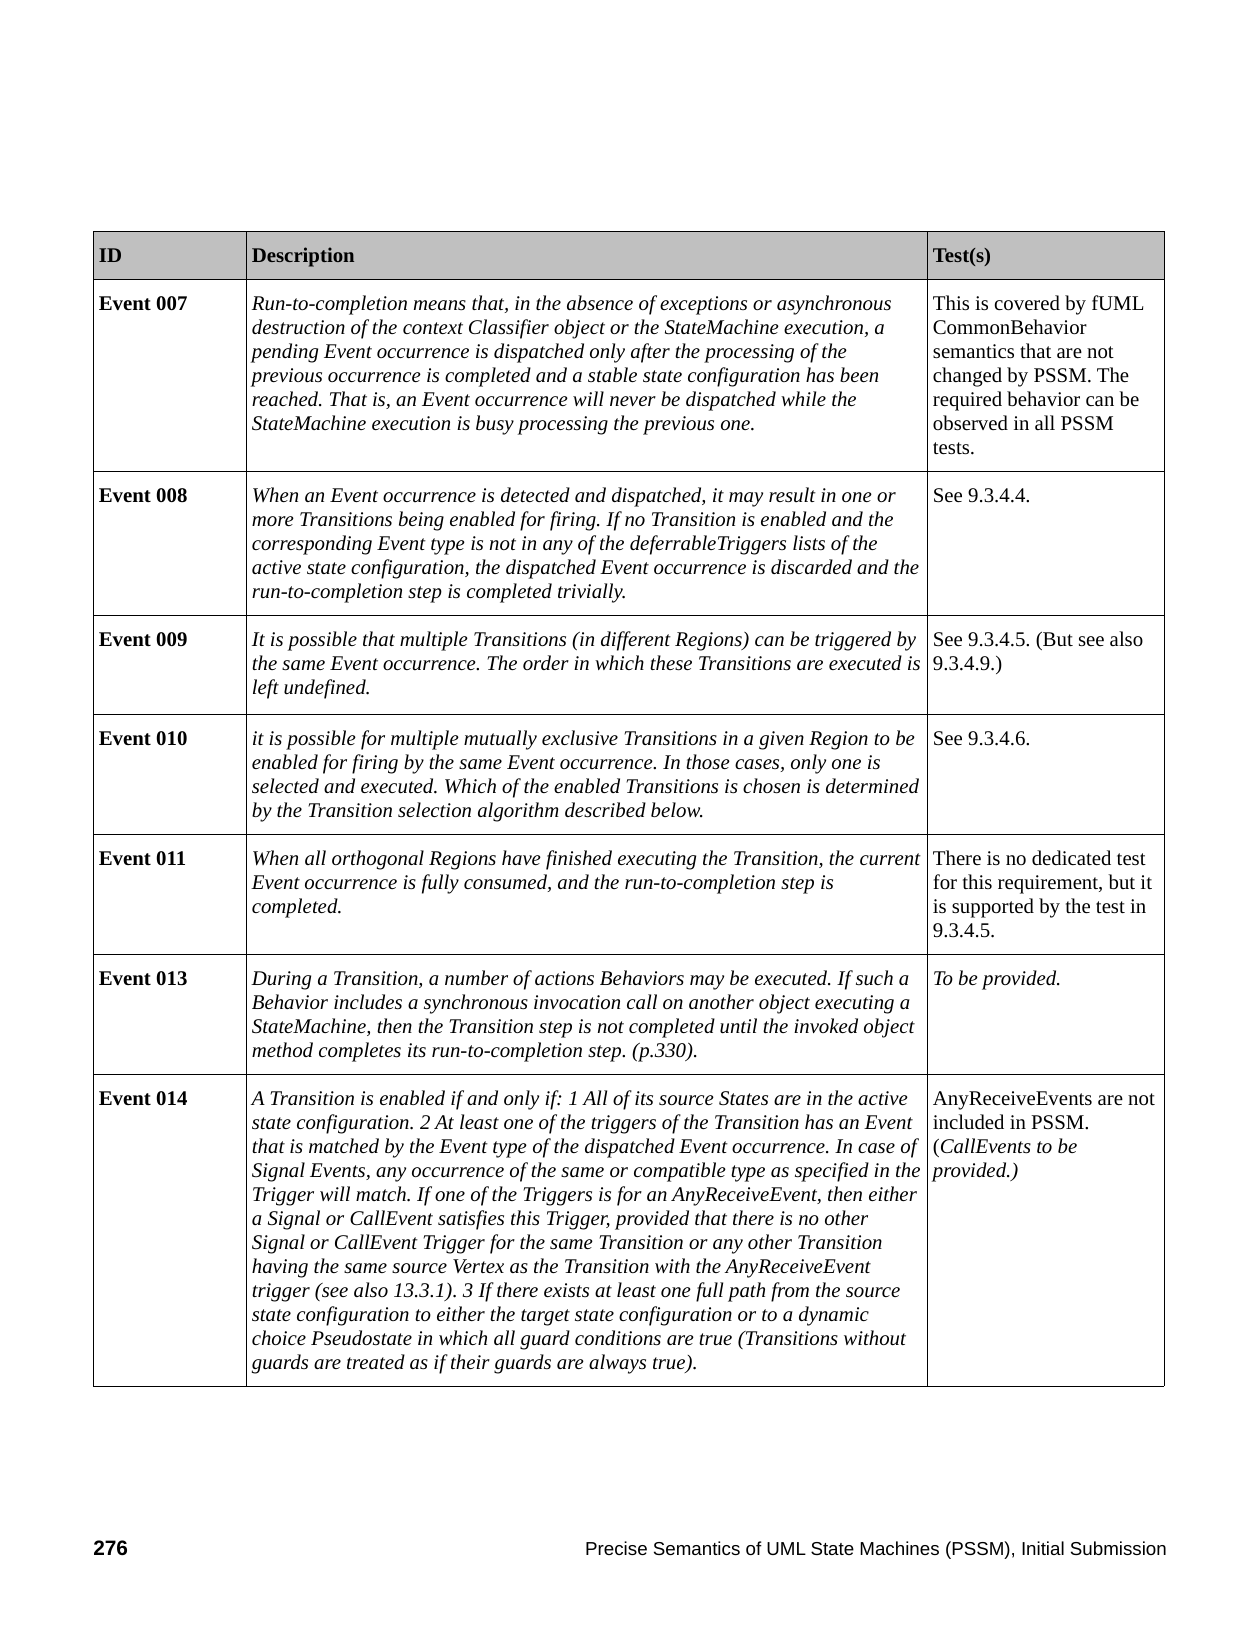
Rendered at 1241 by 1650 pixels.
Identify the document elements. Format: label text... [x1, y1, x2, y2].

table_cell Event 011 [94, 835, 246, 954]
table_cell It is possible that multiple Transitions (in different Regions) can be triggered by the same Event occurrence. The order in which these Transitions are executed is left undefined. [247, 616, 927, 714]
table_cell See 9.3.4.5. (But see also 9.3.4.9.) [928, 616, 1164, 714]
table_cell Event 010 [94, 715, 246, 834]
table_cell When an Event occurrence is detected and dispatched, it may result in one or more Transitions being enabled for firing. If no Transition is enabled and the corresponding Event type is not in any of the deferrableTriggers lists of the active state configuration, the dispatched Event occurrence is discarded and the run-to-completion step is completed trivially. [247, 472, 927, 615]
table_cell See 9.3.4.6. [928, 715, 1164, 834]
table_cell Run-to-completion means that, in the absence of exceptions or asynchronous destruction of the context Classifier object or the StateMachine execution, a pending Event occurrence is dispatched only after the processing of the previous occurrence is completed and a stable state configuration has been reached. That is, an Event occurrence will never be dispatched while the StateMachine execution is busy processing the previous one. [247, 280, 927, 471]
table_cell it is possible for multiple mutually exclusive Transitions in a given Region to be enabled for firing by the same Event occurrence. In those cases, only one is selected and executed. Which of the enabled Transitions is chosen is determined by the Transition selection algorithm described below. [247, 715, 927, 834]
table_cell AnyReceiveEvents are not included in PSSM. (CallEvents to be provided.) [928, 1075, 1164, 1386]
table_cell Event 013 [94, 955, 246, 1074]
table_cell See 9.3.4.4. [928, 472, 1164, 615]
table_cell Event 009 [94, 616, 246, 714]
table_cell To be provided. [928, 955, 1164, 1074]
table_cell Event 007 [94, 280, 246, 471]
table_cell This is covered by fUML CommonBehavior semantics that are not changed by PSSM. The required behavior can be observed in all PSSM tests. [928, 280, 1164, 471]
table_cell There is no dedicated test for this requirement, but it is supported by the test in 9.3.4.5. [928, 835, 1164, 954]
table_header ID [94, 232, 246, 279]
table_header Test(s) [928, 232, 1164, 279]
table_header Description [247, 232, 927, 279]
table_cell Event 008 [94, 472, 246, 615]
table_cell Event 014 [94, 1075, 246, 1386]
table_cell When all orthogonal Regions have finished executing the Transition, the current Event occurrence is fully consumed, and the run-to-completion step is completed. [247, 835, 927, 954]
table_cell A Transition is enabled if and only if: 1 All of its source States are in the active state configuration. 2 At least one of the triggers of the Transition has an Event that is matched by the Event type of the dispatched Event occurrence. In case of Signal Events, any occurrence of the same or compatible type as specified in the Trigger will match. If one of the Triggers is for an AnyReceiveEvent, then either a Signal or CallEvent satisfies this Trigger, provided that there is no other Signal or CallEvent Trigger for the same Transition or any other Transition having the same source Vertex as the Transition with the AnyReceiveEvent trigger (see also 13.3.1). 3 If there exists at least one full path from the source state configuration to either the target state configuration or to a dynamic choice Pseudostate in which all guard conditions are true (Transitions without guards are treated as if their guards are always true). [247, 1075, 927, 1386]
table_cell During a Transition, a number of actions Behaviors may be executed. If such a Behavior includes a synchronous invocation call on another object executing a StateMachine, then the Transition step is not completed until the invoked object method completes its run-to-completion step. (p.330). [247, 955, 927, 1074]
